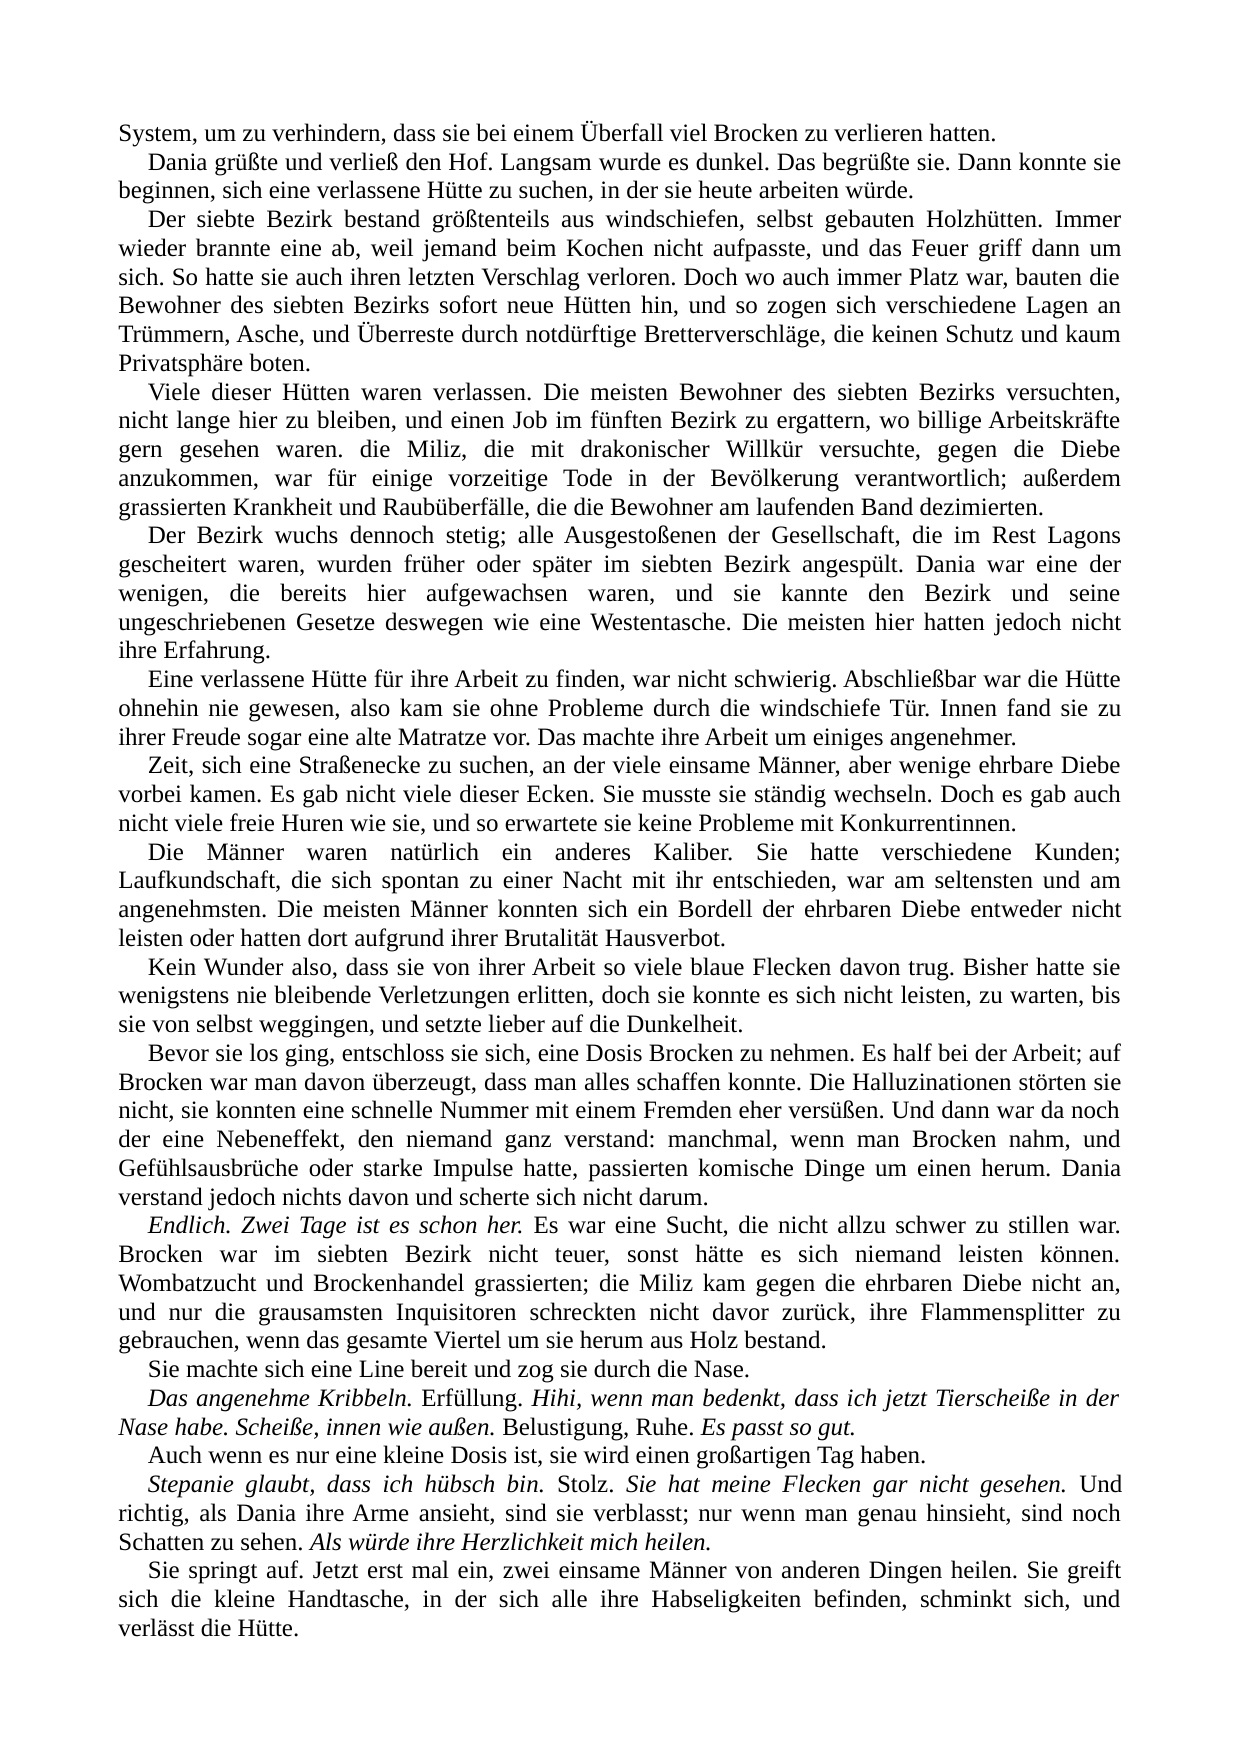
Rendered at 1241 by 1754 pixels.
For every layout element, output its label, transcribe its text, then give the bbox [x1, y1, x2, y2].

text Die Männer waren natürlich ein anderes Kaliber. Sie hatte verschiedene Kunden; Laufkundschaft, die sich spontan zu einer Nacht mit ihr entschieden, war am seltensten und am angenehmsten. Die meisten Männer konnten sich ein Bordell der ehrbaren Diebe entweder nicht leisten oder hatten dort aufgrund ihrer Brutalität Hausverbot. [118, 837, 1122, 952]
text Der siebte Bezirk bestand größtenteils aus windschiefen, selbst gebauten Holzhütten. Immer wieder brannte eine ab, weil jemand beim Kochen nicht aufpasste, und das Feuer griff dann um sich. So hatte sie auch ihren letzten Verschlag verloren. Doch wo auch immer Platz war, bauten die Bewohner des siebten Bezirks sofort neue Hütten hin, und so zogen sich verschiedene Lagen an Trümmern, Asche, und Überreste durch notdürftige Bretterverschläge, die keinen Schutz und kaum Privatsphäre boten. [118, 204, 1122, 377]
text Sie springt auf. Jetzt erst mal ein, zwei einsame Männer von anderen Dingen heilen. Sie greift sich die kleine Handtasche, in der sich alle ihre Habseligkeiten befinden, schminkt sich, und verlässt die Hütte. [118, 1556, 1122, 1642]
text Zeit, sich eine Straßenecke zu suchen, an der viele einsame Männer, aber wenige ehrbare Diebe vorbei kamen. Es gab nicht viele dieser Ecken. Sie musste sie ständig wechseln. Doch es gab auch nicht viele freie Huren wie sie, und so erwartete sie keine Probleme mit Konkurrentinnen. [118, 751, 1122, 837]
text Das angenehme Kribbeln. Erfüllung. Hihi, wenn man bedenkt, dass ich jetzt Tierscheiße in der Nase habe. Scheiße, innen wie außen. Belustigung, Ruhe. Es passt so gut. [118, 1383, 1122, 1441]
text Bevor sie los ging, entschloss sie sich, eine Dosis Brocken zu nehmen. Es half bei der Arbeit; auf Brocken war man davon überzeugt, dass man alles schaffen konnte. Die Halluzinationen störten sie nicht, sie konnten eine schnelle Nummer mit einem Fremden eher versüßen. Und dann war da noch der eine Nebeneffekt, den niemand ganz verstand: manchmal, wenn man Brocken nahm, und Gefühlsausbrüche oder starke Impulse hatte, passierten komische Dinge um einen herum. Dania verstand jedoch nichts davon und scherte sich nicht darum. [118, 1038, 1122, 1211]
text Der Bezirk wuchs dennoch stetig; alle Ausgestoßenen der Gesellschaft, die im Rest Lagons gescheitert waren, wurden früher oder später im siebten Bezirk angespült. Dania war eine der wenigen, die bereits hier aufgewachsen waren, und sie kannte den Bezirk und seine ungeschriebenen Gesetze deswegen wie eine Westentasche. Die meisten hier hatten jedoch nicht ihre Erfahrung. [118, 521, 1122, 664]
text Endlich. Zwei Tage ist es schon her. Es war eine Sucht, die nicht allzu schwer zu stillen war. Brocken war im siebten Bezirk nicht teuer, sonst hätte es sich niemand leisten können. Wombatzucht und Brockenhandel grassierten; die Miliz kam gegen die ehrbaren Diebe nicht an, und nur die grausamsten Inquisitoren schreckten nicht davor zurück, ihre Flammensplitter zu gebrauchen, wenn das gesamte Viertel um sie herum aus Holz bestand. [118, 1211, 1122, 1354]
text Kein Wunder also, dass sie von ihrer Arbeit so viele blaue Flecken davon trug. Bisher hatte sie wenigstens nie bleibende Verletzungen erlitten, doch sie konnte es sich nicht leisten, zu warten, bis sie von selbst weggingen, und setzte lieber auf die Dunkelheit. [118, 952, 1122, 1038]
text Stepanie glaubt, dass ich hübsch bin. Stolz. Sie hat meine Flecken gar nicht gesehen. Und richtig, als Dania ihre Arme ansieht, sind sie verblasst; nur wenn man genau hinsieht, sind noch Schatten zu sehen. Als würde ihre Herzlichkeit mich heilen. [118, 1469, 1122, 1556]
text Sie machte sich eine Line bereit und zog sie durch die Nase. [118, 1354, 1122, 1383]
text System, um zu verhindern, dass sie bei einem Überfall viel Brocken zu verlieren hatten. [118, 118, 1122, 147]
text Viele dieser Hütten waren verlassen. Die meisten Bewohner des siebten Bezirks versuchten, nicht lange hier zu bleiben, und einen Job im fünften Bezirk zu ergattern, wo billige Arbeitskräfte gern gesehen waren. die Miliz, die mit drakonischer Willkür versuchte, gegen die Diebe anzukommen, war für einige vorzeitige Tode in der Bevölkerung verantwortlich; außerdem grassierten Krankheit und Raubüberfälle, die die Bewohner am laufenden Band dezimierten. [118, 377, 1122, 521]
text Auch wenn es nur eine kleine Dosis ist, sie wird einen großartigen Tag haben. [118, 1441, 1122, 1469]
text Eine verlassene Hütte für ihre Arbeit zu finden, war nicht schwierig. Abschließbar war die Hütte ohnehin nie gewesen, also kam sie ohne Probleme durch die windschiefe Tür. Innen fand sie zu ihrer Freude sogar eine alte Matratze vor. Das machte ihre Arbeit um einiges angenehmer. [118, 664, 1122, 751]
text Dania grüßte und verließ den Hof. Langsam wurde es dunkel. Das begrüßte sie. Dann konnte sie beginnen, sich eine verlassene Hütte zu suchen, in der sie heute arbeiten würde. [118, 147, 1122, 204]
